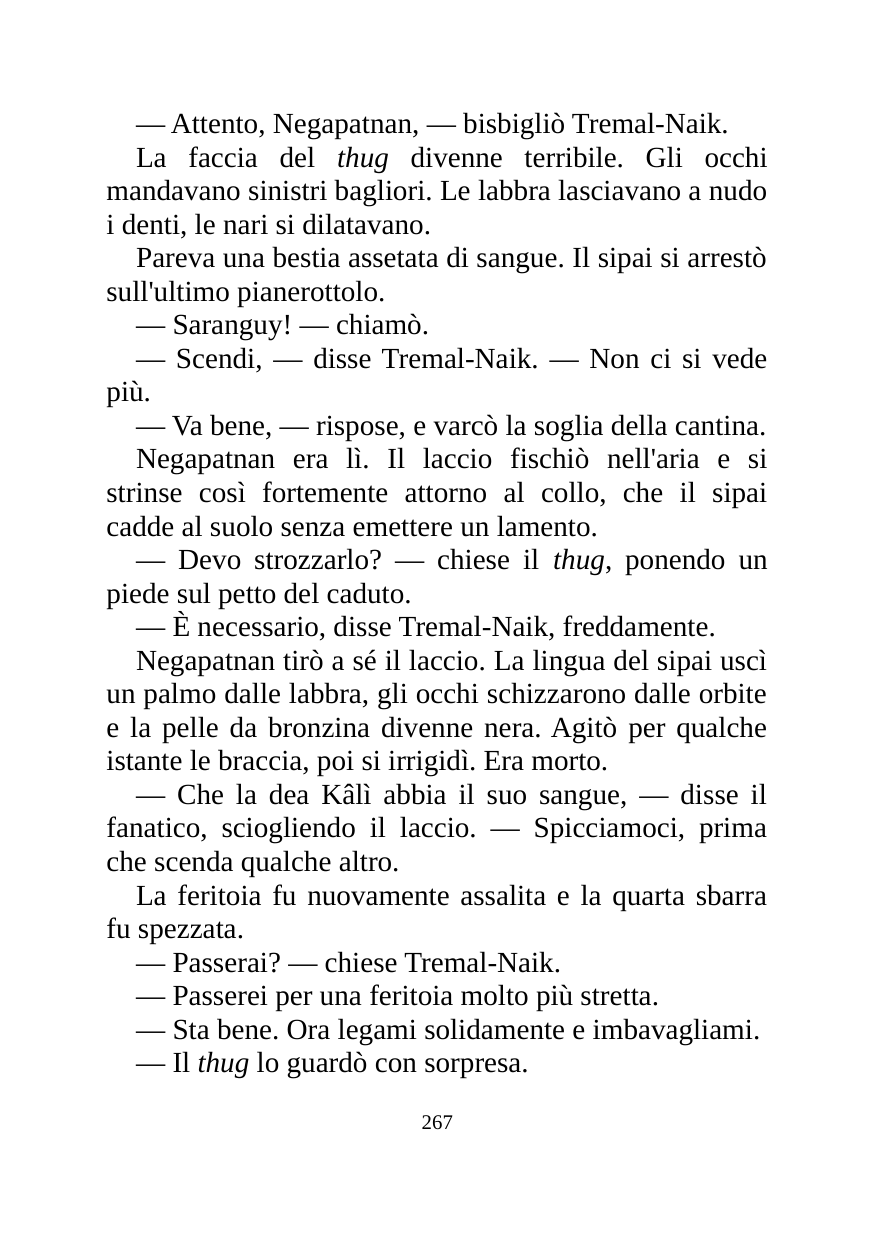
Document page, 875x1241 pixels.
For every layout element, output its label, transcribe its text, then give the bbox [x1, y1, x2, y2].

text La feritoia fu nuovamente assalita e la quarta sbarra fu spezzata. [106, 878, 768, 945]
text — È necessario, disse Tremal-Naik, freddamente. [106, 609, 768, 643]
text — Che la dea Kâlì abbia il suo sangue, — disse il fanatico, sciogliendo il laccio. — Spicciamoci, prima che scenda qualche altro. [106, 777, 768, 878]
text Negapatnan era lì. Il laccio fischiò nell'aria e si strinse così fortemente attorno al collo, che il sipai cadde al suolo senza emettere un lamento. [106, 442, 768, 542]
text La faccia del thug divenne terribile. Gli occhi mandavano sinistri bagliori. Le labbra lasciavano a nudo i denti, le nari si dilatavano. [106, 140, 768, 240]
text — Devo strozzarlo? — chiese il thug, ponendo un piede sul petto del caduto. [106, 542, 768, 609]
text — Sta bene. Ora legami solidamente e imbavagliami. [106, 1012, 768, 1045]
text — Attento, Negapatnan, — bisbigliò Tremal-Naik. [106, 106, 768, 140]
text — Passerei per una feritoia molto più stretta. [106, 978, 768, 1012]
text — Scendi, — disse Tremal-Naik. — Non ci si vede più. [106, 341, 768, 408]
text Negapatnan tirò a sé il laccio. La lingua del sipai uscì un palmo dalle labbra, gli occhi schizzarono dalle orbite e la pelle da bronzina divenne nera. Agitò per qualche istante le braccia, poi si irrigidì. Era morto. [106, 643, 768, 777]
text — Va bene, — rispose, e varcò la soglia della cantina. [106, 408, 768, 442]
text Pareva una bestia assetata di sangue. Il sipai si arrestò sull'ultimo pianerottolo. [106, 240, 768, 307]
text — Saranguy! — chiamò. [106, 307, 768, 341]
text — Il thug lo guardò con sorpresa. [106, 1045, 768, 1079]
text — Passerai? — chiese Tremal-Naik. [106, 945, 768, 978]
